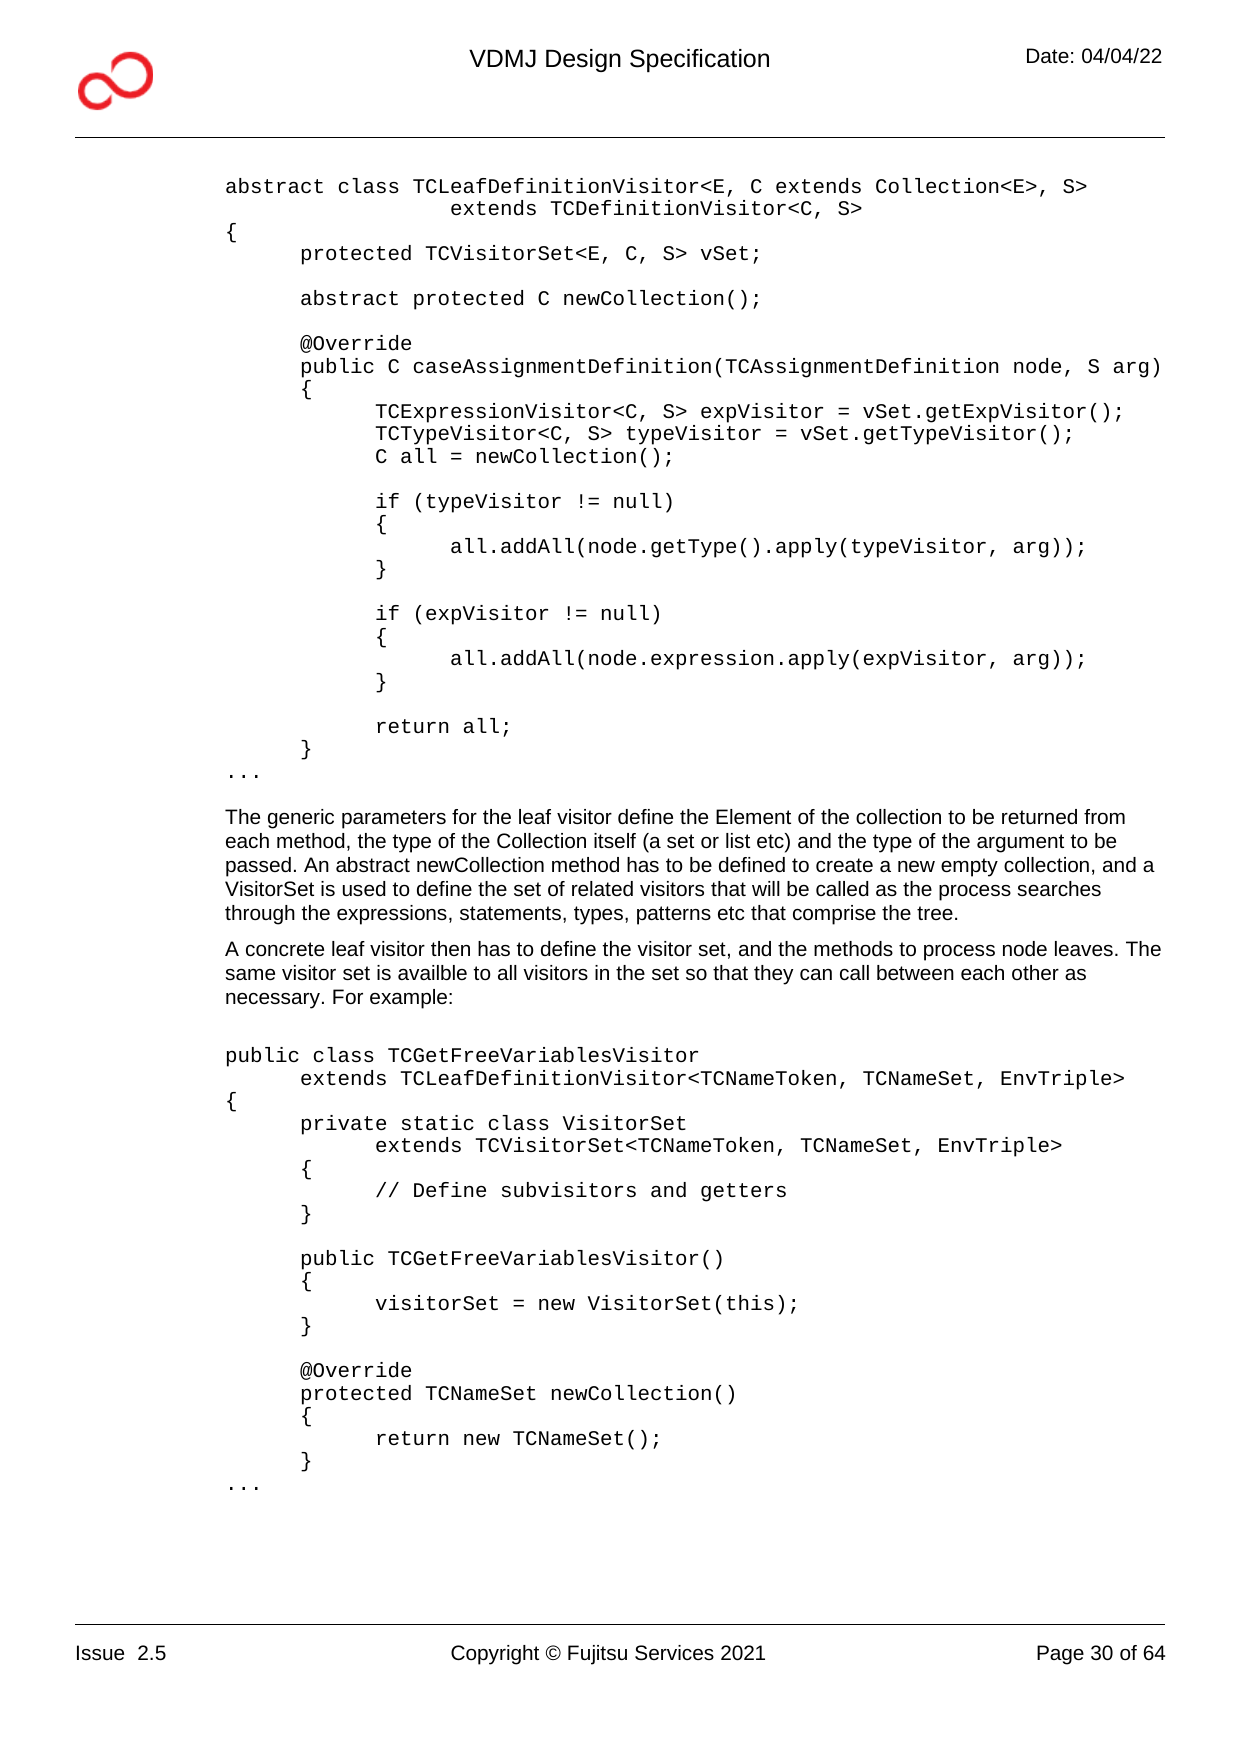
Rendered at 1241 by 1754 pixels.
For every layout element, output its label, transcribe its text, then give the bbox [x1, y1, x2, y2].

text } [225, 1314, 1165, 1337]
text extends TCVisitorSet<TCNameToken, TCNameSet, EnvTriple> [225, 1134, 1165, 1157]
text C all = newCollection(); [225, 445, 1165, 468]
text public TCGetFreeVariablesVisitor() [225, 1247, 1165, 1269]
text { [225, 220, 1165, 243]
text } [225, 1449, 1165, 1472]
text @Override [225, 1359, 1165, 1382]
text TCTypeVisitor<C, S> typeVisitor = vSet.getTypeVisitor(); [225, 423, 1165, 445]
text all.addAll(node.getType().apply(typeVisitor, arg)); [225, 535, 1165, 558]
text extends TCLeafDefinitionVisitor<TCNameToken, TCNameSet, EnvTriple> [225, 1067, 1165, 1089]
text } [225, 670, 1165, 693]
text } [225, 558, 1165, 580]
text { [225, 1157, 1165, 1179]
text { [225, 378, 1165, 400]
text return all; [225, 715, 1165, 738]
text protected TCNameSet newCollection() [225, 1382, 1165, 1404]
text all.addAll(node.expression.apply(expVisitor, arg)); [225, 648, 1165, 670]
text @Override [225, 333, 1165, 355]
text public C caseAssignmentDefinition(TCAssignmentDefinition node, S arg) [225, 355, 1165, 378]
text protected TCVisitorSet<E, C, S> vSet; [225, 243, 1165, 265]
text if (typeVisitor != null) [225, 490, 1165, 513]
text The generic parameters for the leaf visitor define the Element of the collection to be returned from each method, the type of the Collection itself (a set or list etc) and the type of the argument to be passed. An abstract newCollection method has to be defined to create a new empty collection, and a VisitorSet is used to define the set of related visitors that will be called as the process searches through the expressions, statements, types, patterns etc that comprise the tree. [225, 805, 1165, 925]
picture [78, 44, 153, 120]
text abstract protected C newCollection(); [225, 288, 1165, 310]
text abstract class TCLeafDefinitionVisitor<E, C extends Collection<E>, S> [225, 175, 1165, 198]
text A concrete leaf visitor then has to define the visitor set, and the methods to process node leaves. The same visitor set is availble to all visitors in the set so that they can call between each other as necessary. For example: [225, 938, 1165, 1009]
text { [225, 1089, 1165, 1112]
text ... [225, 760, 1165, 783]
text // Define subvisitors and getters [225, 1179, 1165, 1202]
text TCExpressionVisitor<C, S> expVisitor = vSet.getExpVisitor(); [225, 400, 1165, 423]
text { [225, 1404, 1165, 1427]
text { [225, 625, 1165, 648]
text return new TCNameSet(); [225, 1427, 1165, 1449]
text ... [225, 1472, 1165, 1494]
text } [225, 1202, 1165, 1224]
text visitorSet = new VisitorSet(this); [225, 1292, 1165, 1314]
text if (expVisitor != null) [225, 603, 1165, 625]
text { [225, 513, 1165, 535]
text } [225, 738, 1165, 760]
text public class TCGetFreeVariablesVisitor [225, 1044, 1165, 1067]
text { [225, 1269, 1165, 1292]
text extends TCDefinitionVisitor<C, S> [225, 198, 1165, 220]
text private static class VisitorSet [225, 1112, 1165, 1134]
